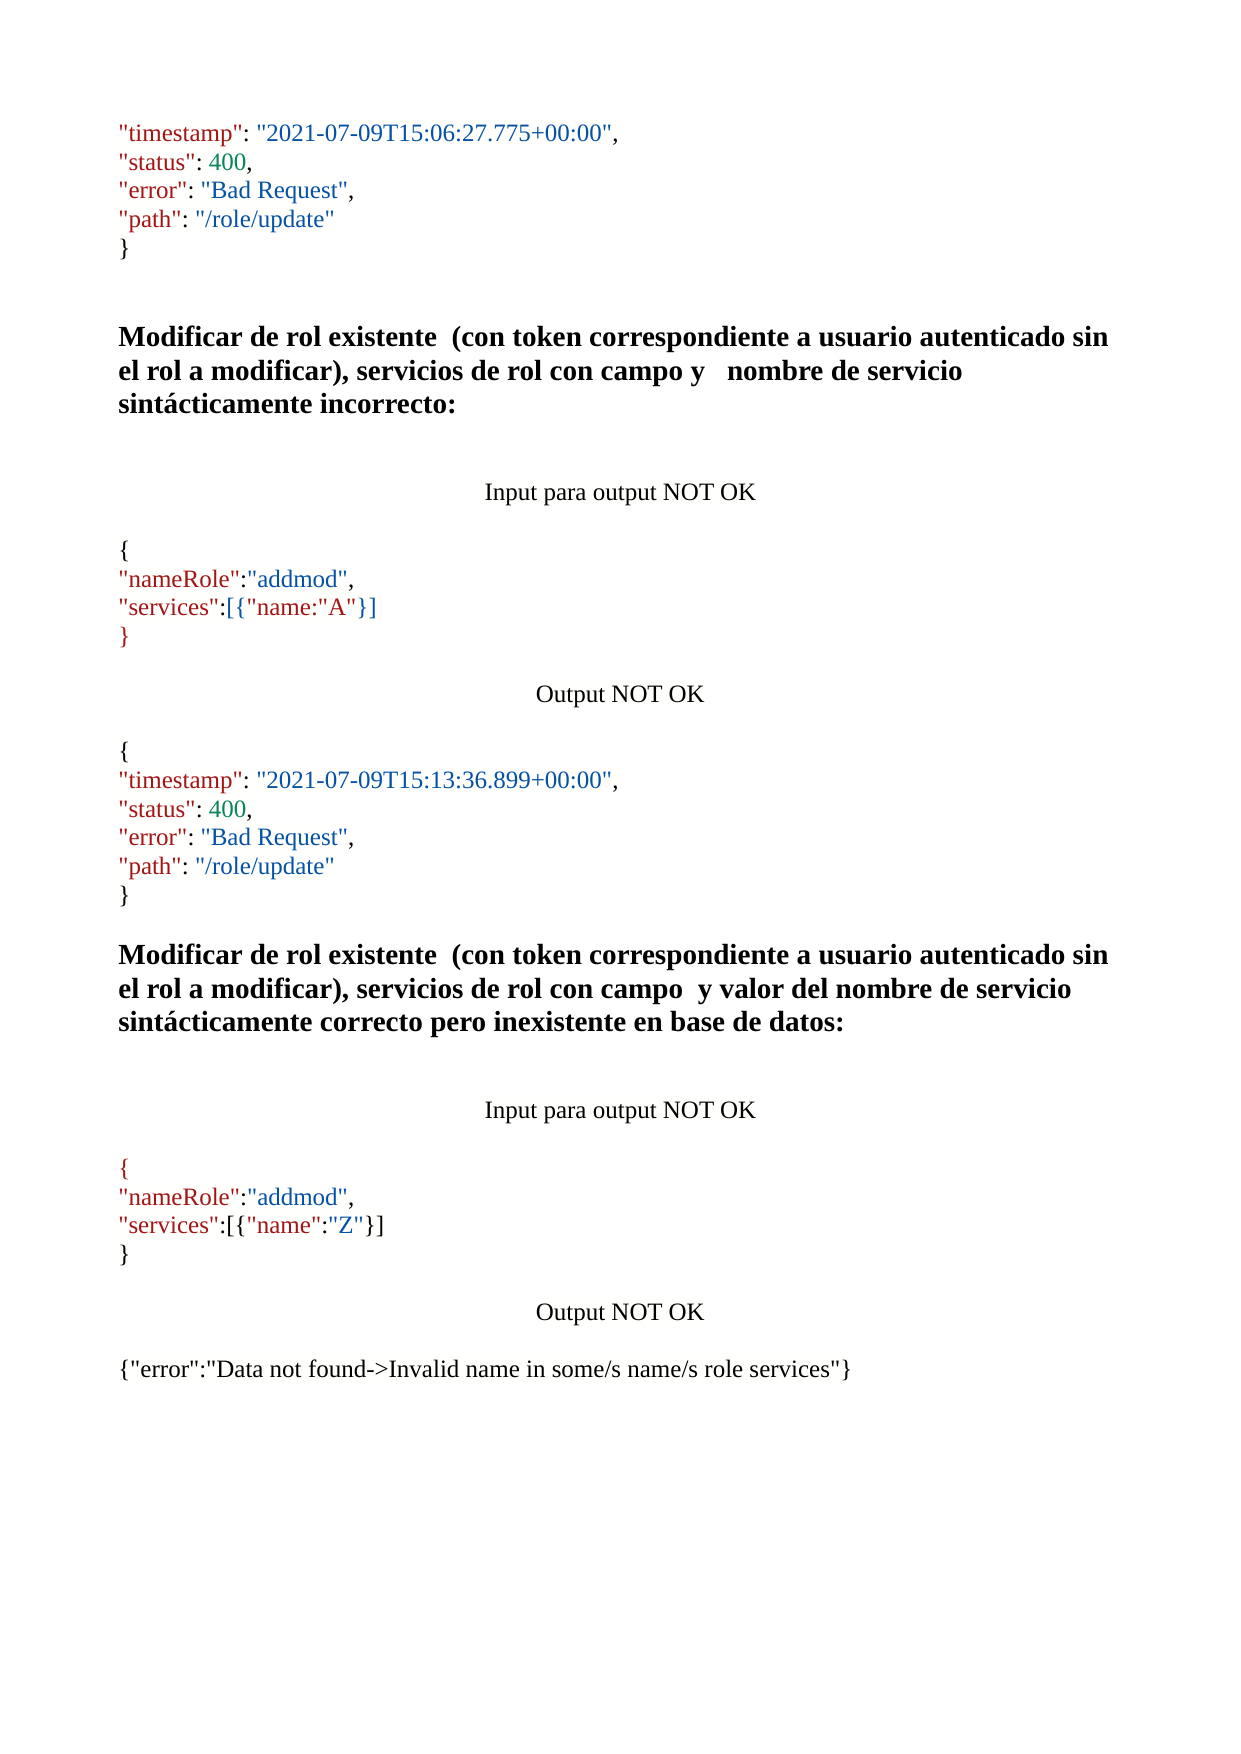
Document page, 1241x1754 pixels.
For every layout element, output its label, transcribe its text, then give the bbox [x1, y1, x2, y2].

text "services":[{"name:"A"}] [118, 592, 1122, 621]
text Modificar de rol existente (con token correspondiente a usuario autenticado sin el rol a modificar), servicios de rol con campo y valor del nombre de servicio sintácticamente correcto pero inexistente en base de datos: [118, 937, 1122, 1038]
text "error": "Bad Request", [118, 176, 1122, 204]
text Output NOT OK [118, 1297, 1122, 1326]
text "status": 400, [118, 794, 1122, 822]
text } [118, 233, 1122, 262]
text {"error":"Data not found->Invalid name in some/s name/s role services"} [118, 1354, 1122, 1383]
text Modificar de rol existente (con token correspondiente a usuario autenticado sin el rol a modificar), servicios de rol con campo y nombre de servicio sintácticamente incorrecto: [118, 319, 1122, 420]
text "path": "/role/update" [118, 204, 1122, 233]
text Input para output NOT OK [118, 477, 1122, 506]
text Output NOT OK [118, 679, 1122, 707]
text } [118, 880, 1122, 909]
text "nameRole":"addmod", [118, 564, 1122, 592]
text "timestamp": "2021-07-09T15:06:27.775+00:00", [118, 118, 1122, 147]
text "timestamp": "2021-07-09T15:13:36.899+00:00", [118, 765, 1122, 794]
text { [118, 535, 1122, 564]
text { [118, 1153, 1122, 1182]
text "nameRole":"addmod", [118, 1182, 1122, 1211]
text "status": 400, [118, 147, 1122, 176]
text Input para output NOT OK [118, 1096, 1122, 1124]
text "services":[{"name":"Z"}] [118, 1211, 1122, 1239]
text "path": "/role/update" [118, 851, 1122, 880]
text "error": "Bad Request", [118, 822, 1122, 851]
text } [118, 1239, 1122, 1268]
text } [118, 621, 1122, 650]
text { [118, 736, 1122, 765]
